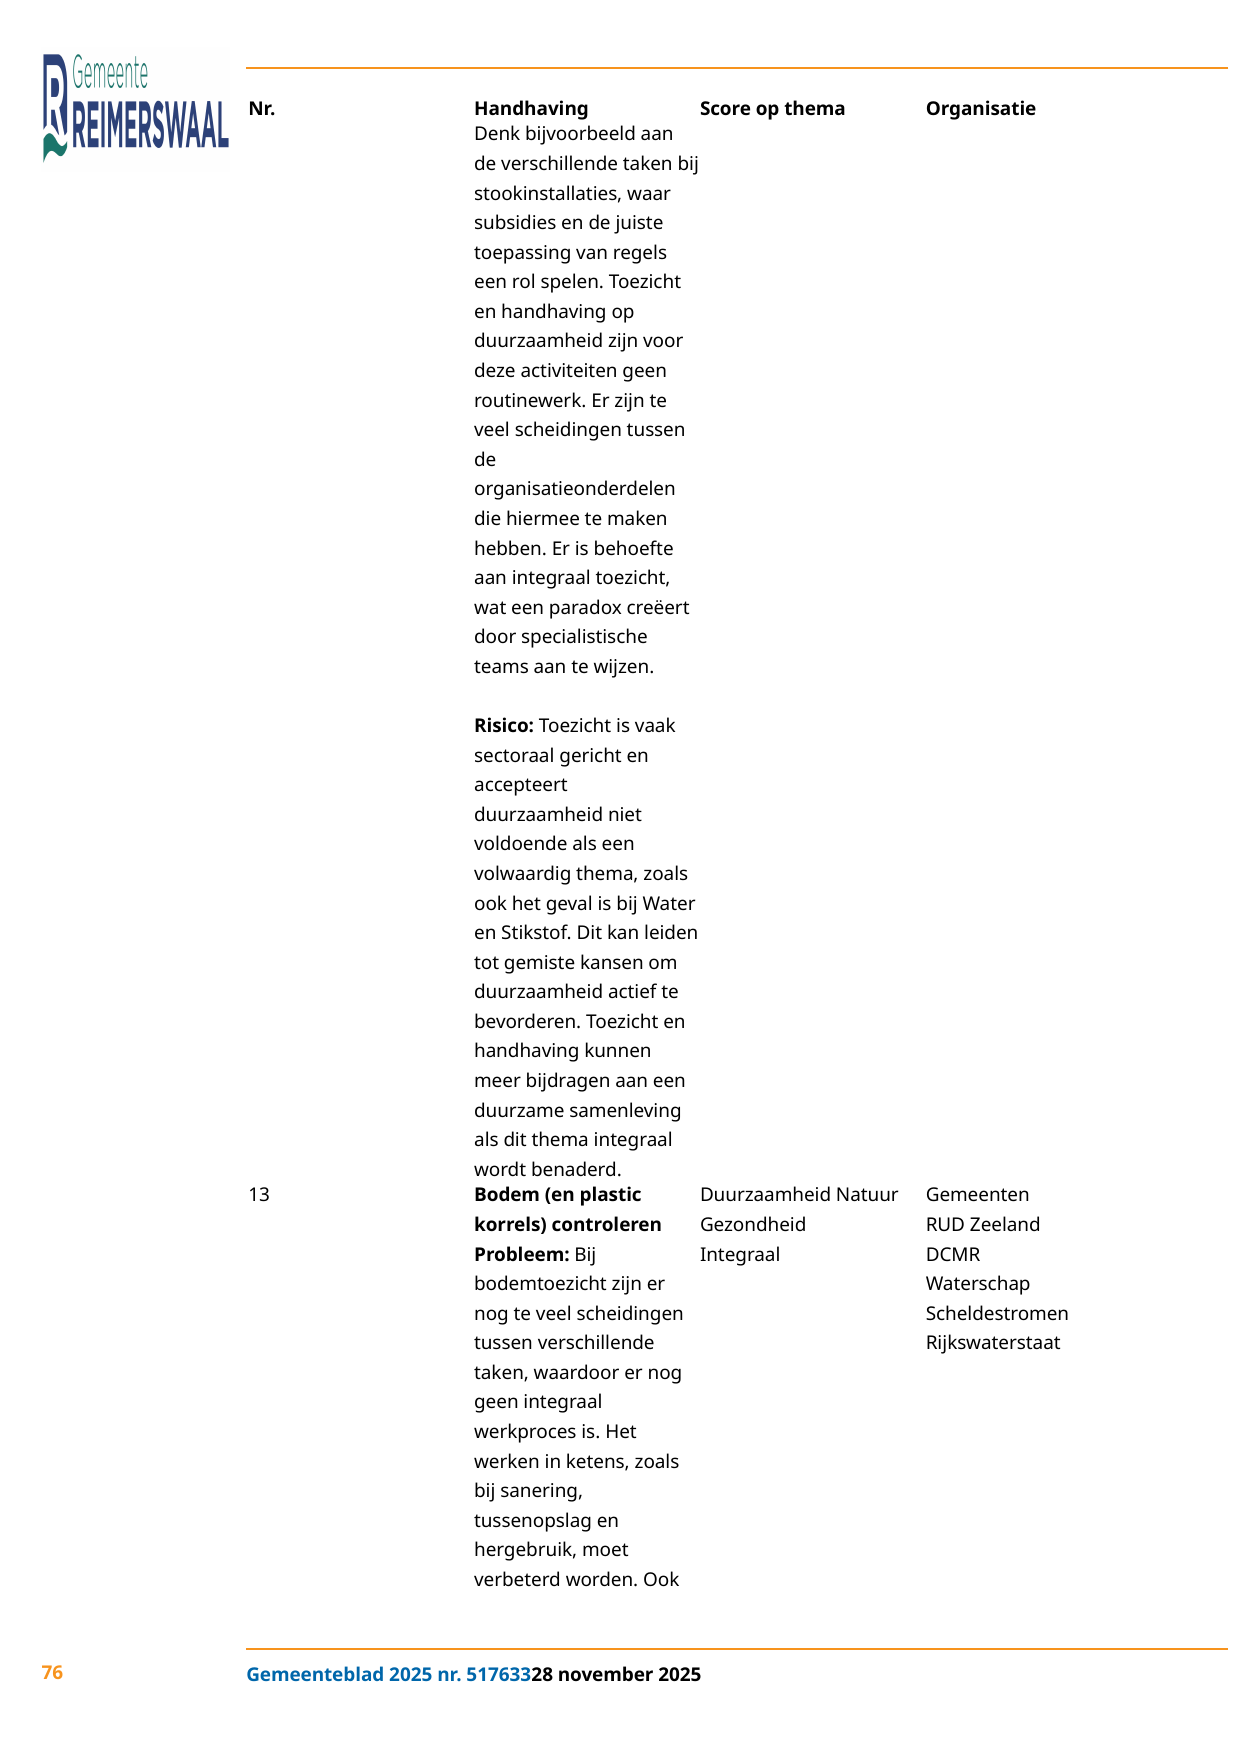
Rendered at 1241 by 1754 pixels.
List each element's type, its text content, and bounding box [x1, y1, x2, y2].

table_cell [700, 121, 926, 1182]
table_header Score op thema [700, 95, 926, 121]
table_cell Gemeenten RUD Zeeland DCMR Waterschap Scheldestromen Rijkswaterstaat [926, 1182, 1152, 1592]
table_cell [248, 121, 474, 1182]
table_header Nr. [248, 95, 474, 121]
table_header Organisatie [926, 95, 1152, 121]
table_cell Denk bijvoorbeeld aan de verschillende taken bij stookinstallaties, waar subsidies en de juiste toepassing van regels een rol spelen. Toezicht en handhaving op duurzaamheid zijn voor deze activiteiten geen routinewerk. Er zijn te veel scheidingen tussen de organisatieonderdelen die hiermee te maken hebben. Er is behoefte aan integraal toezicht, wat een paradox creëert door specialistische teams aan te wijzen. Risico: Toezicht is vaak sectoraal gericht en accepteert duurzaamheid niet voldoende als een volwaardig thema, zoals ook het geval is bij Water en Stikstof. Dit kan leiden tot gemiste kansen om duurzaamheid actief te bevorderen. Toezicht en handhaving kunnen meer bijdragen aan een duurzame samenleving als dit thema integraal wordt benaderd. [474, 121, 700, 1182]
table_header Handhaving [474, 95, 700, 121]
table_cell Bodem (en plastic korrels) controleren Probleem: Bij bodemtoezicht zijn er nog te veel scheidingen tussen verschillende taken, waardoor er nog geen integraal werkproces is. Het werken in ketens, zoals bij sanering, tussenopslag en hergebruik, moet verbeterd worden. Ook [474, 1182, 700, 1592]
picture [41, 47, 231, 172]
table_cell Duurzaamheid Natuur Gezondheid Integraal [700, 1182, 926, 1592]
table_cell 13 [248, 1182, 474, 1592]
table_cell [926, 121, 1152, 1182]
